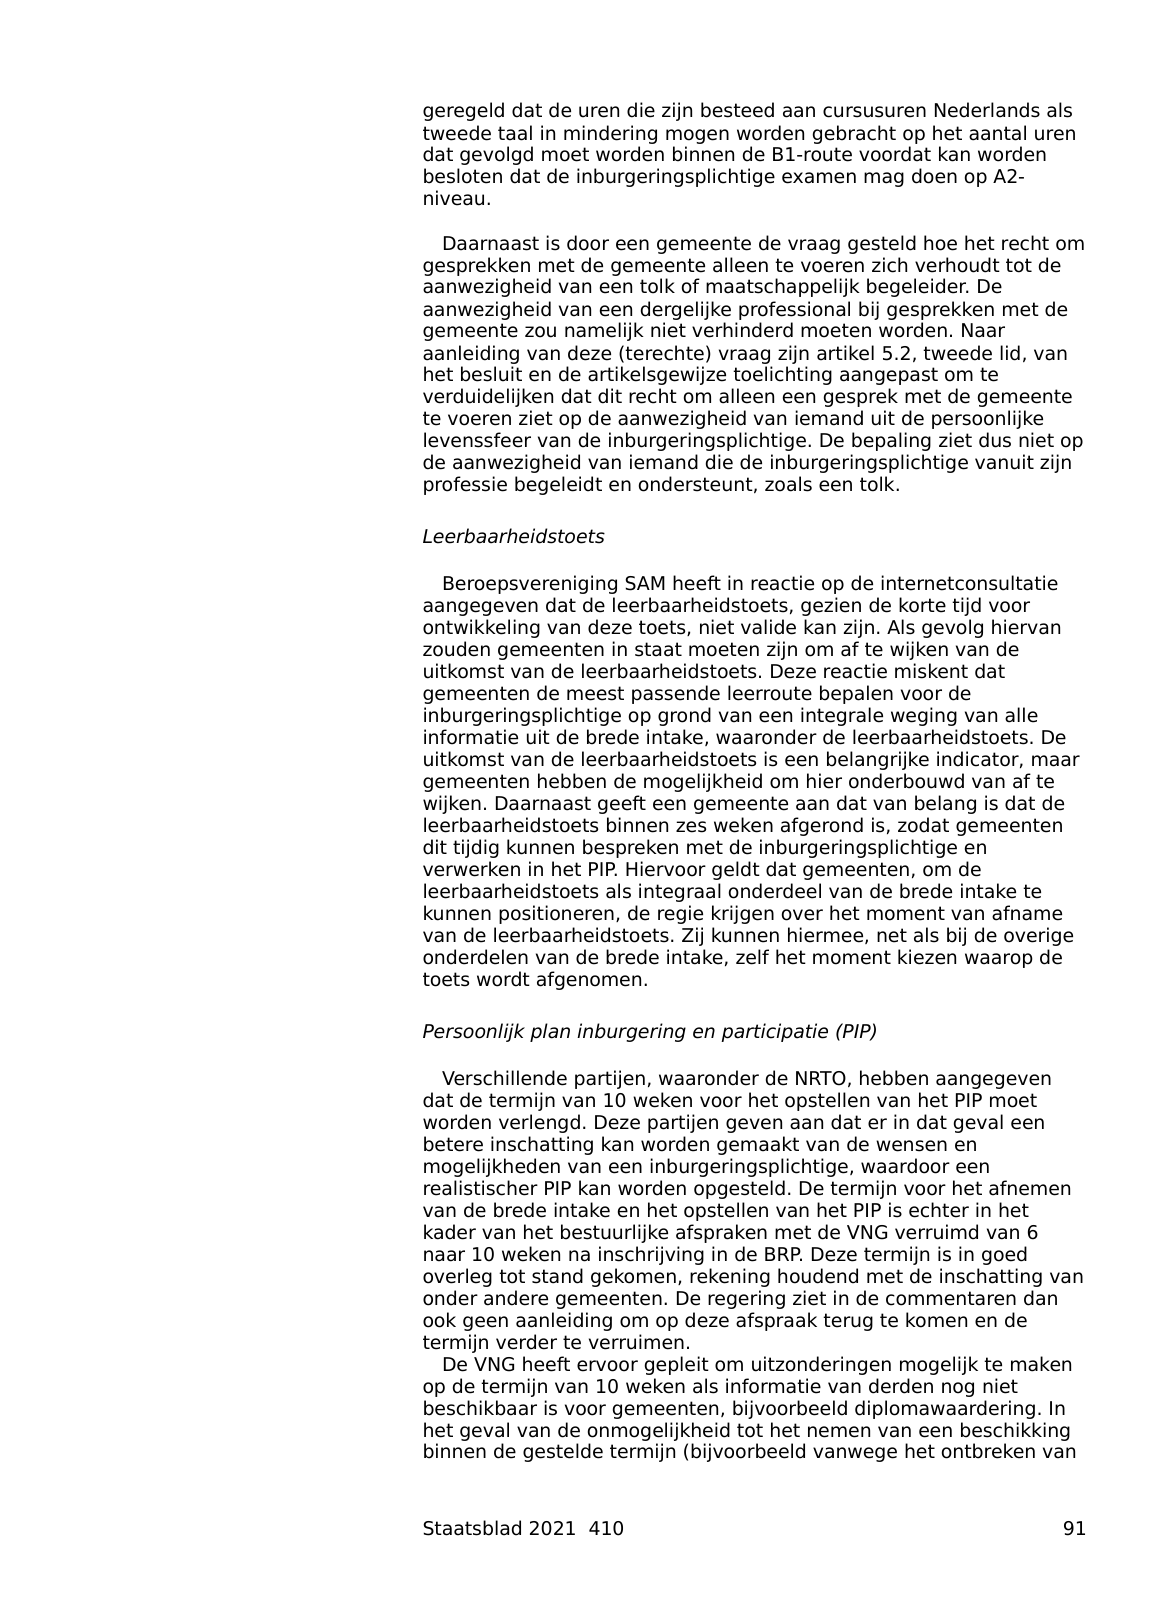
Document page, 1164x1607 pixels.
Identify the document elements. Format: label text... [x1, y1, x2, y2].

subtitle Leerbaarheidstoets [422, 526, 1087, 548]
text De VNG heeft ervoor gepleit om uitzonderingen mogelijk te maken op de termijn van 10 weken als informatie van derden nog niet beschikbaar is voor gemeenten, bijvoorbeeld diplomawaardering. In het geval van de onmogelijkheid tot het nemen van een beschikking binnen de gestelde termijn (bijvoorbeeld vanwege het ontbreken van [422, 1353, 1087, 1463]
text Daarnaast is door een gemeente de vraag gesteld hoe het recht om gesprekken met de gemeente alleen te voeren zich verhoudt tot de aanwezigheid van een tolk of maatschappelijk begeleider. De aanwezigheid van een dergelijke professional bij gesprekken met de gemeente zou namelijk niet verhinderd moeten worden. Naar aanleiding van deze (terechte) vraag zijn artikel 5.2, tweede lid, van het besluit en de artikelsgewijze toelichting aangepast om te verduidelijken dat dit recht om alleen een gesprek met de gemeente te voeren ziet op de aanwezigheid van iemand uit de persoonlijke levenssfeer van de inburgeringsplichtige. De bepaling ziet dus niet op de aanwezigheid van iemand die de inburgeringsplichtige vanuit zijn professie begeleidt en ondersteunt, zoals een tolk. [422, 232, 1087, 496]
text Verschillende partijen, waaronder de NRTO, hebben aangegeven dat de termijn van 10 weken voor het opstellen van het PIP moet worden verlengd. Deze partijen geven aan dat er in dat geval een betere inschatting kan worden gemaakt van de wensen en mogelijkheden van een inburgeringsplichtige, waardoor een realistischer PIP kan worden opgesteld. De termijn voor het afnemen van de brede intake en het opstellen van het PIP is echter in het kader van het bestuurlijke afspraken met de VNG verruimd van 6 naar 10 weken na inschrijving in de BRP. Deze termijn is in goed overleg tot stand gekomen, rekening houdend met de inschatting van onder andere gemeenten. De regering ziet in de commentaren dan ook geen aanleiding om op deze afspraak terug te komen en de termijn verder te verruimen. [422, 1068, 1087, 1353]
text Beroepsvereniging SAM heeft in reactie op de internetconsultatie aangegeven dat de leerbaarheidstoets, gezien de korte tijd voor ontwikkeling van deze toets, niet valide kan zijn. Als gevolg hiervan zouden gemeenten in staat moeten zijn om af te wijken van de uitkomst van de leerbaarheidstoets. Deze reactie miskent dat gemeenten de meest passende leerroute bepalen voor de inburgeringsplichtige op grond van een integrale weging van alle informatie uit de brede intake, waaronder de leerbaarheidstoets. De uitkomst van de leerbaarheidstoets is een belangrijke indicator, maar gemeenten hebben de mogelijkheid om hier onderbouwd van af te wijken. Daarnaast geeft een gemeente aan dat van belang is dat de leerbaarheidstoets binnen zes weken afgerond is, zodat gemeenten dit tijdig kunnen bespreken met de inburgeringsplichtige en verwerken in het PIP. Hiervoor geldt dat gemeenten, om de leerbaarheidstoets als integraal onderdeel van de brede intake te kunnen positioneren, de regie krijgen over het moment van afname van de leerbaarheidstoets. Zij kunnen hiermee, net als bij de overige onderdelen van de brede intake, zelf het moment kiezen waarop de toets wordt afgenomen. [422, 573, 1087, 991]
text geregeld dat de uren die zijn besteed aan cursusuren Nederlands als tweede taal in mindering mogen worden gebracht op het aantal uren dat gevolgd moet worden binnen de B1-route voordat kan worden besloten dat de inburgeringsplichtige examen mag doen op A2-niveau. [422, 100, 1087, 210]
subtitle Persoonlijk plan inburgering en participatie (PIP) [422, 1021, 1087, 1043]
